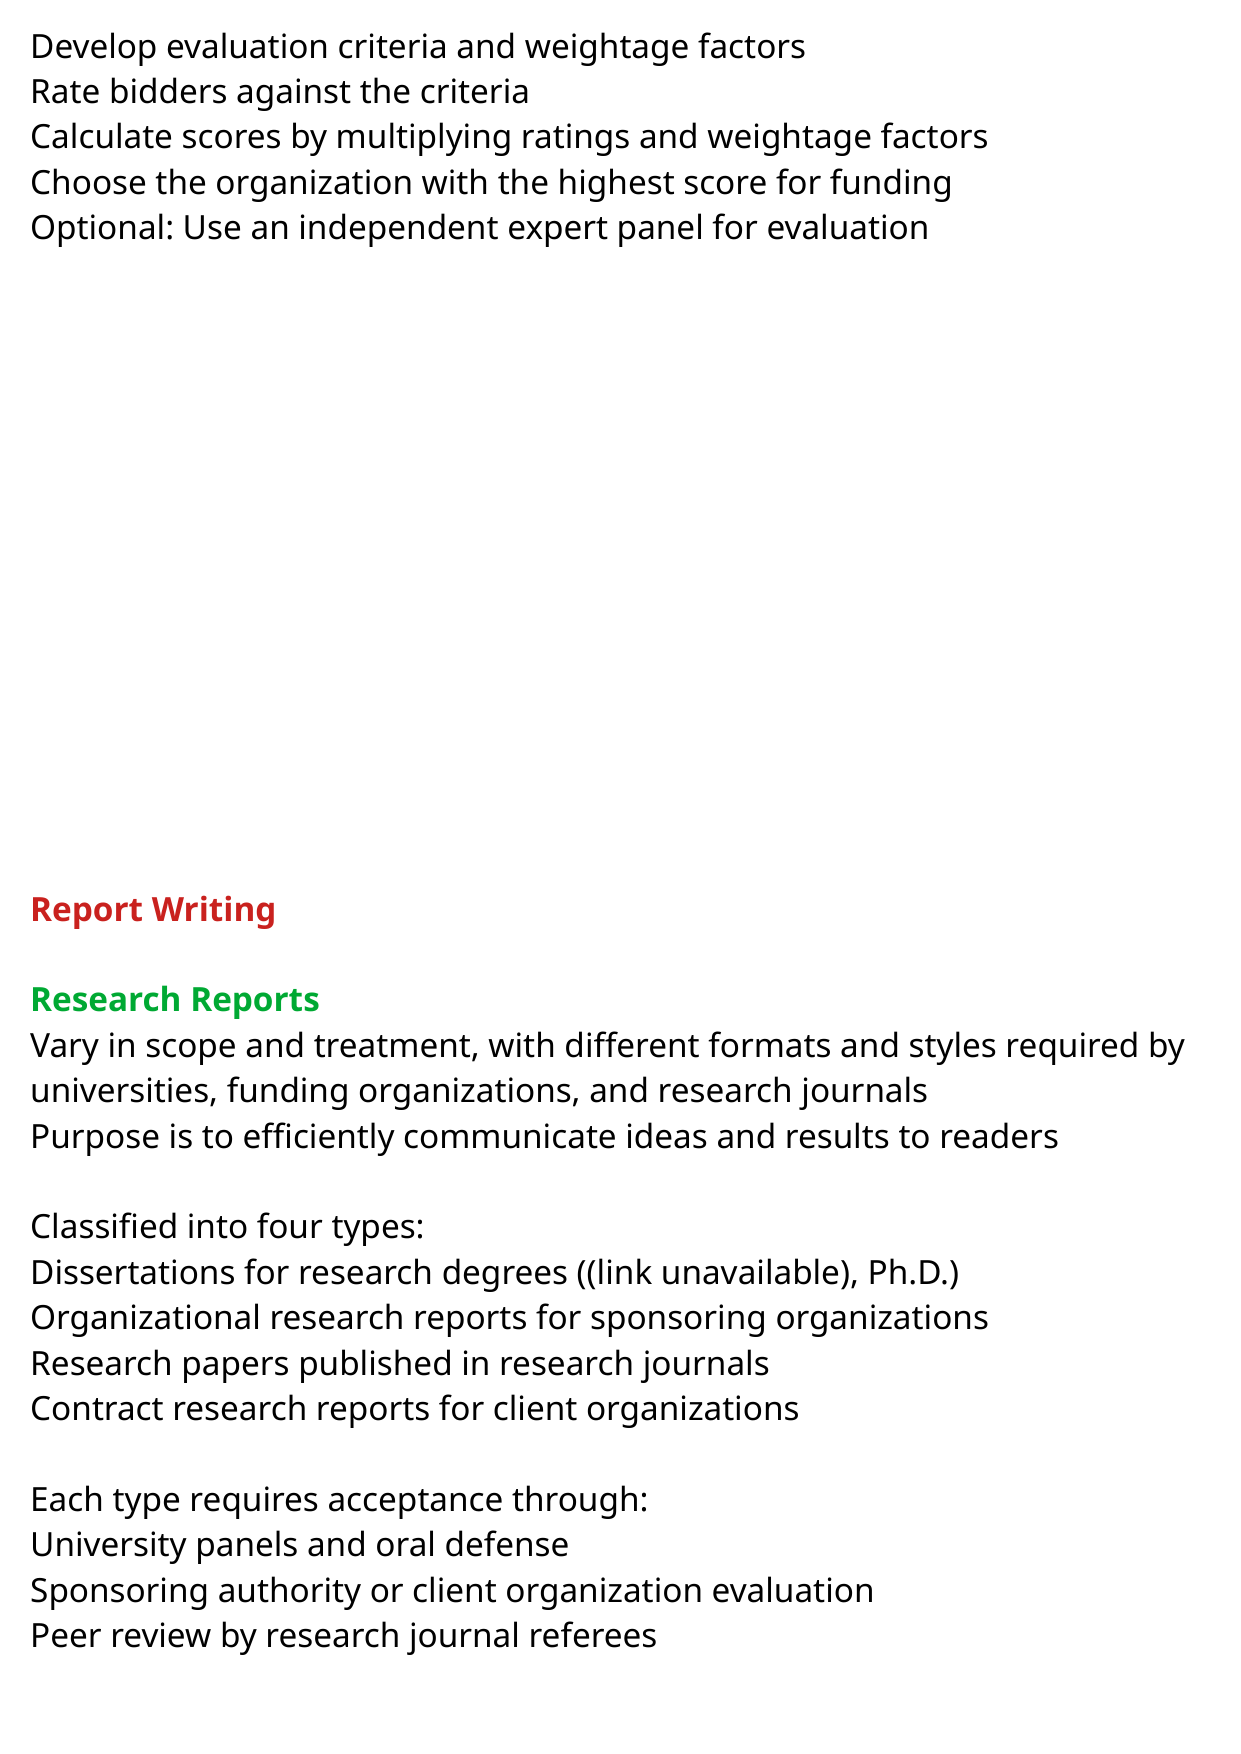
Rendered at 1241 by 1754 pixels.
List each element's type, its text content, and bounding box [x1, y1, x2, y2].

subtitle Organizational research reports for sponsoring organizations [30, 1294, 1211, 1339]
subtitle Calculate scores by multiplying ratings and weightage factors [30, 113, 1211, 159]
subtitle Optional: Use an independent expert panel for evaluation [30, 204, 1211, 249]
subtitle Each type requires acceptance through: [30, 1476, 1211, 1521]
subtitle Vary in scope and treatment, with different formats and styles required by universities, funding organizations, and research journals [30, 1022, 1211, 1112]
subtitle Classified into four types: [30, 1203, 1211, 1249]
subtitle University panels and oral defense [30, 1521, 1211, 1567]
subtitle Research Reports [30, 976, 1211, 1022]
subtitle Report Writing [30, 885, 1211, 931]
subtitle Purpose is to efficiently communicate ideas and results to readers [30, 1112, 1211, 1158]
subtitle Develop evaluation criteria and weightage factors [30, 22, 1211, 68]
subtitle Rate bidders against the criteria [30, 68, 1211, 113]
subtitle Dissertations for research degrees ((link unavailable), Ph.D.) [30, 1249, 1211, 1294]
subtitle Contract research reports for client organizations [30, 1385, 1211, 1430]
subtitle Choose the organization with the highest score for funding [30, 159, 1211, 204]
subtitle Research papers published in research journals [30, 1339, 1211, 1385]
subtitle Sponsoring authority or client organization evaluation [30, 1567, 1211, 1612]
subtitle Peer review by research journal referees [30, 1612, 1211, 1657]
